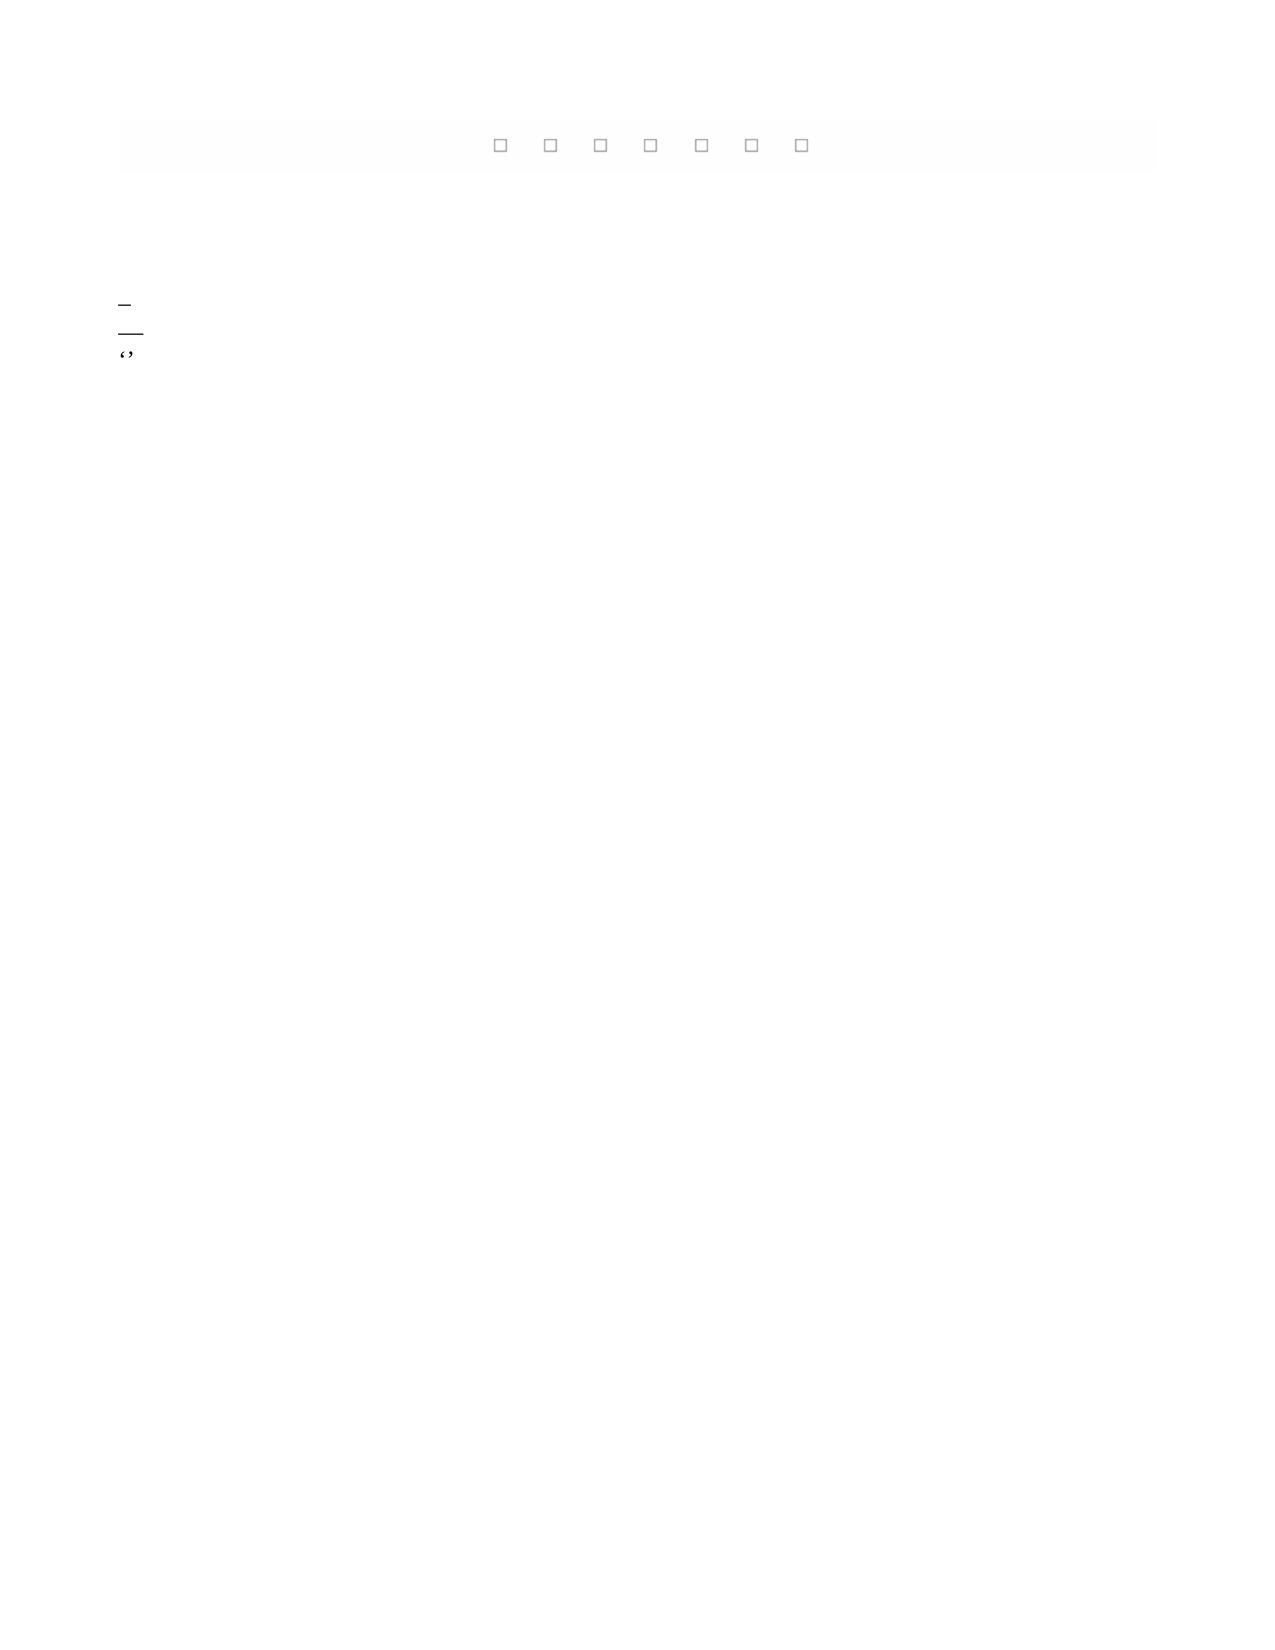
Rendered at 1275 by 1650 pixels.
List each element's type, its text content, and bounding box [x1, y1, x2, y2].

text – [118, 288, 1157, 317]
picture [118, 118, 1157, 173]
text ‘’ [118, 346, 1157, 374]
text — [118, 317, 1157, 346]
